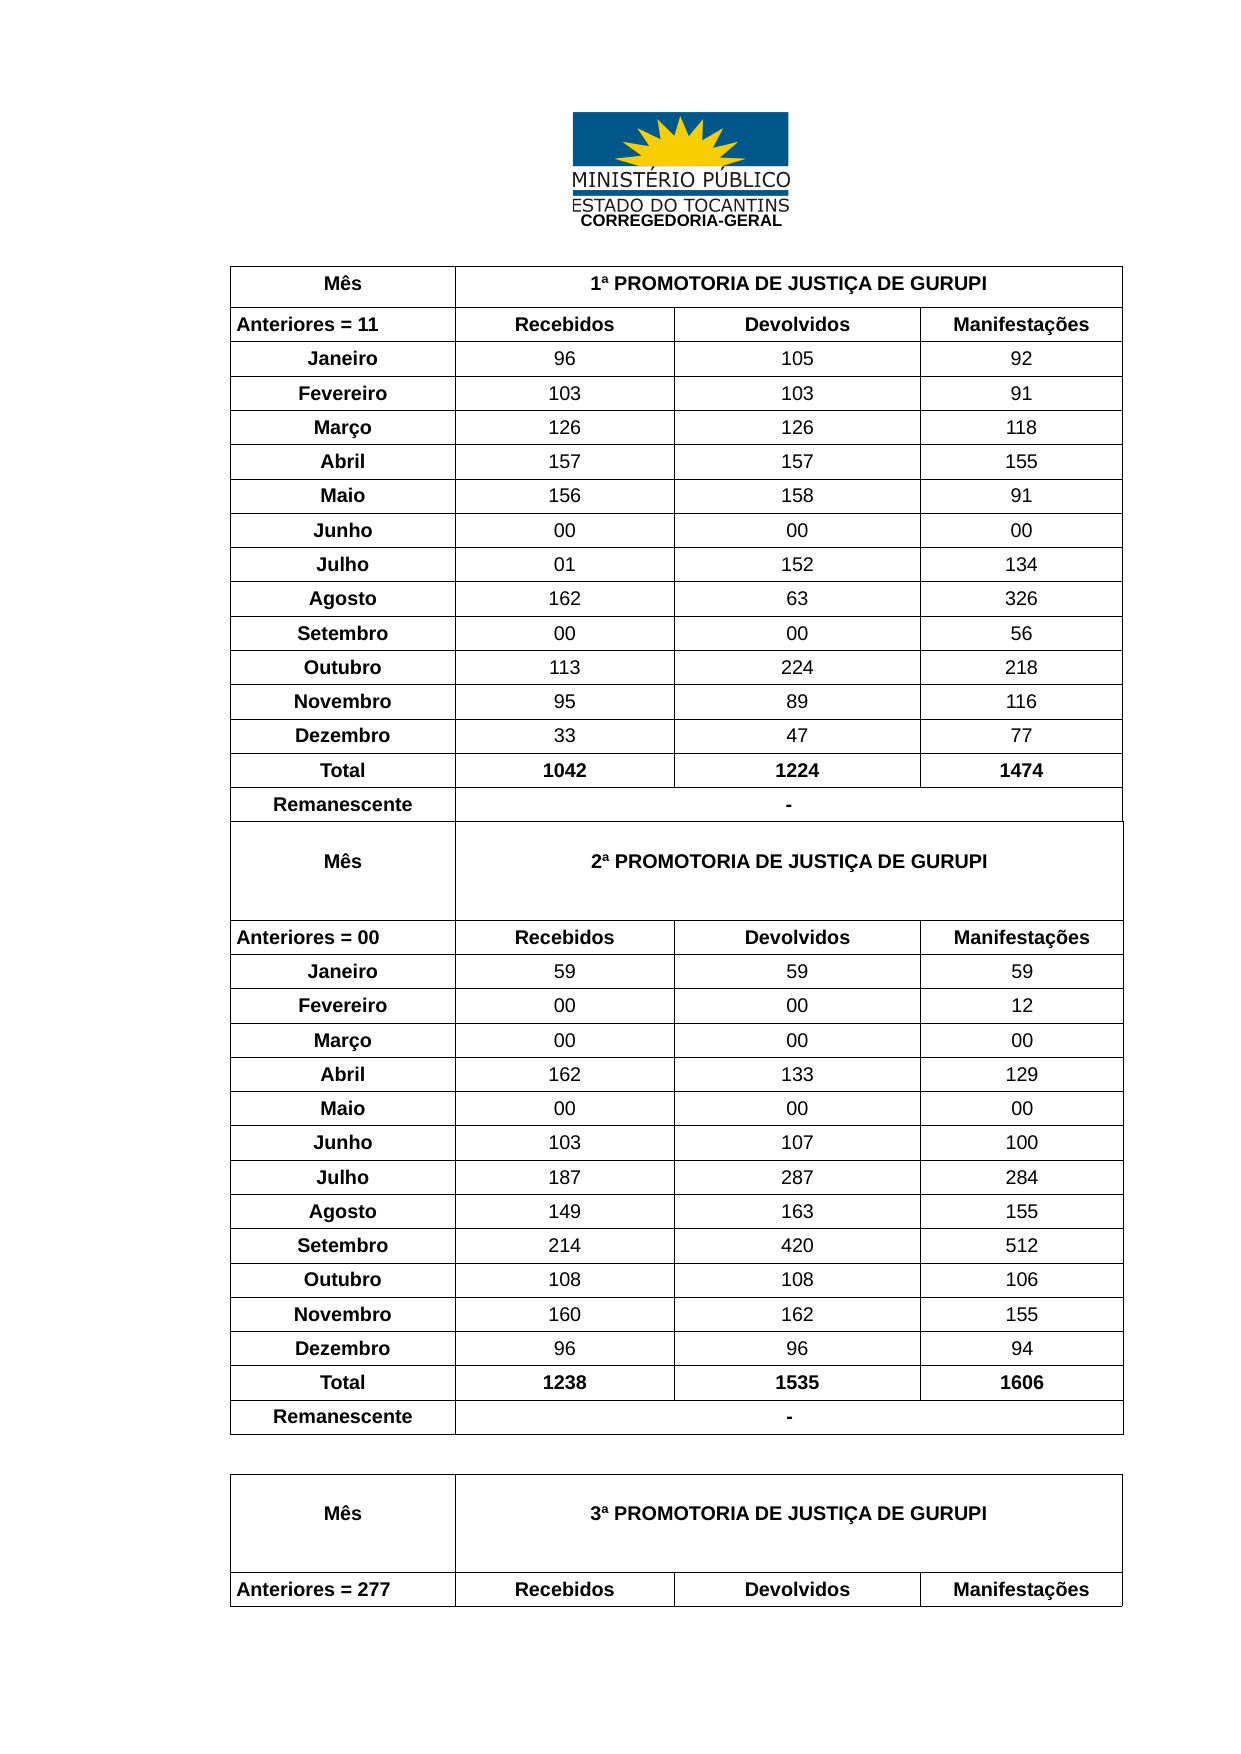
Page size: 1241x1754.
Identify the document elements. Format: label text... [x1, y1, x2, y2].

table_cell 91 [921, 377, 1122, 410]
table_header 2ª PROMOTORIA DE JUSTIÇA DE GURUPI [456, 822, 1123, 920]
table_header 1ª PROMOTORIA DE JUSTIÇA DE GURUPI [456, 267, 1122, 307]
table_cell 152 [675, 548, 920, 581]
table_cell Abril [231, 1058, 455, 1091]
table_cell Junho [231, 1126, 455, 1160]
table_cell 326 [921, 582, 1122, 616]
table_cell Manifestações [921, 1573, 1122, 1606]
table_cell 77 [921, 720, 1122, 753]
table_cell 47 [675, 720, 920, 753]
table_cell 129 [921, 1058, 1123, 1091]
table_cell Remanescente [231, 1401, 455, 1434]
table_cell Devolvidos [675, 921, 920, 954]
table_cell 00 [456, 1092, 674, 1125]
table_cell 157 [675, 445, 920, 478]
table_cell Maio [231, 1092, 455, 1125]
table_header 3ª PROMOTORIA DE JUSTIÇA DE GURUPI [456, 1475, 1122, 1572]
table_header Mês [231, 1475, 455, 1572]
table_cell 107 [675, 1126, 920, 1160]
table_cell Total [231, 754, 455, 787]
table_cell 91 [921, 480, 1122, 513]
table_cell Setembro [231, 617, 455, 650]
table_header Mês [231, 822, 455, 920]
table_cell 1535 [675, 1366, 920, 1399]
table_cell Manifestações [921, 308, 1122, 341]
table_cell Novembro [231, 1298, 455, 1331]
table_cell 96 [456, 1332, 674, 1365]
table_cell 149 [456, 1195, 674, 1228]
table_cell Recebidos [456, 308, 674, 341]
table_cell 00 [675, 617, 920, 650]
table_cell 156 [456, 480, 674, 513]
table_cell 108 [675, 1264, 920, 1297]
table_cell Julho [231, 1161, 455, 1194]
table_cell Novembro [231, 685, 455, 718]
table_cell Outubro [231, 651, 455, 684]
picture [572, 112, 790, 212]
table_cell 1042 [456, 754, 674, 787]
table_cell 59 [675, 955, 920, 988]
table_cell 187 [456, 1161, 674, 1194]
table_cell 103 [456, 1126, 674, 1160]
table_cell 116 [921, 685, 1122, 718]
table_cell 12 [921, 989, 1123, 1023]
table_cell 224 [675, 651, 920, 684]
table_cell 1238 [456, 1366, 674, 1399]
table_cell 94 [921, 1332, 1123, 1365]
table_cell 214 [456, 1229, 674, 1262]
table_cell 92 [921, 342, 1122, 376]
table_cell Janeiro [231, 342, 455, 376]
table_cell Fevereiro [231, 989, 455, 1023]
table_cell Fevereiro [231, 377, 455, 410]
table_cell Agosto [231, 1195, 455, 1228]
table_cell 01 [456, 548, 674, 581]
table_cell 108 [456, 1264, 674, 1297]
table_cell 100 [921, 1126, 1123, 1160]
table_cell 158 [675, 480, 920, 513]
table_cell Anteriores = 277 [231, 1573, 455, 1606]
table_cell 89 [675, 685, 920, 718]
table_cell 00 [675, 989, 920, 1023]
table_cell 218 [921, 651, 1122, 684]
table_cell Recebidos [456, 1573, 674, 1606]
table_cell 118 [921, 411, 1122, 444]
table_cell 162 [675, 1298, 920, 1331]
table_cell 103 [456, 377, 674, 410]
table_cell 512 [921, 1229, 1123, 1262]
table_cell Anteriores = 00 [231, 921, 455, 954]
table_cell Março [231, 1024, 455, 1057]
table_cell 33 [456, 720, 674, 753]
table_cell 155 [921, 445, 1122, 478]
table_cell 00 [456, 1024, 674, 1057]
table_cell Janeiro [231, 955, 455, 988]
table_cell Manifestações [921, 921, 1123, 954]
table_cell 160 [456, 1298, 674, 1331]
table_cell Anteriores = 11 [231, 308, 455, 341]
table_cell 59 [456, 955, 674, 988]
table_cell 00 [675, 514, 920, 547]
table_cell 00 [921, 1024, 1123, 1057]
table_cell 1606 [921, 1366, 1123, 1399]
table_cell Devolvidos [675, 1573, 920, 1606]
table_cell 126 [675, 411, 920, 444]
table_cell Junho [231, 514, 455, 547]
table_cell 155 [921, 1298, 1123, 1331]
table_cell 1224 [675, 754, 920, 787]
table_cell Dezembro [231, 720, 455, 753]
table_cell - [456, 788, 1122, 821]
table_cell Julho [231, 548, 455, 581]
table_cell Total [231, 1366, 455, 1399]
table_cell 103 [675, 377, 920, 410]
table_cell 126 [456, 411, 674, 444]
table_cell 106 [921, 1264, 1123, 1297]
table_cell Dezembro [231, 1332, 455, 1365]
table_cell 00 [675, 1092, 920, 1125]
table_cell - [456, 1401, 1123, 1434]
table_cell 162 [456, 582, 674, 616]
table_cell Setembro [231, 1229, 455, 1262]
table_cell 95 [456, 685, 674, 718]
table_cell Recebidos [456, 921, 674, 954]
table_header Mês [231, 267, 455, 307]
table_cell 287 [675, 1161, 920, 1194]
table_cell Remanescente [231, 788, 455, 821]
table_cell 1474 [921, 754, 1122, 787]
table_cell 96 [675, 1332, 920, 1365]
table_cell 105 [675, 342, 920, 376]
table_cell 284 [921, 1161, 1123, 1194]
table_cell Outubro [231, 1264, 455, 1297]
table_cell Devolvidos [675, 308, 920, 341]
table_cell Agosto [231, 582, 455, 616]
table_cell 00 [456, 989, 674, 1023]
table_cell 155 [921, 1195, 1123, 1228]
table_cell 113 [456, 651, 674, 684]
table_cell 134 [921, 548, 1122, 581]
table_cell 56 [921, 617, 1122, 650]
table_cell 63 [675, 582, 920, 616]
table_cell Março [231, 411, 455, 444]
table_cell Abril [231, 445, 455, 478]
table_cell 00 [921, 514, 1122, 547]
table_cell 157 [456, 445, 674, 478]
table_cell 163 [675, 1195, 920, 1228]
table_cell 00 [456, 617, 674, 650]
table_cell 00 [456, 514, 674, 547]
table_cell 162 [456, 1058, 674, 1091]
table_cell 59 [921, 955, 1123, 988]
table_cell 133 [675, 1058, 920, 1091]
table_cell 00 [921, 1092, 1123, 1125]
table_cell 420 [675, 1229, 920, 1262]
table_cell 00 [675, 1024, 920, 1057]
table_cell 96 [456, 342, 674, 376]
table_cell Maio [231, 480, 455, 513]
